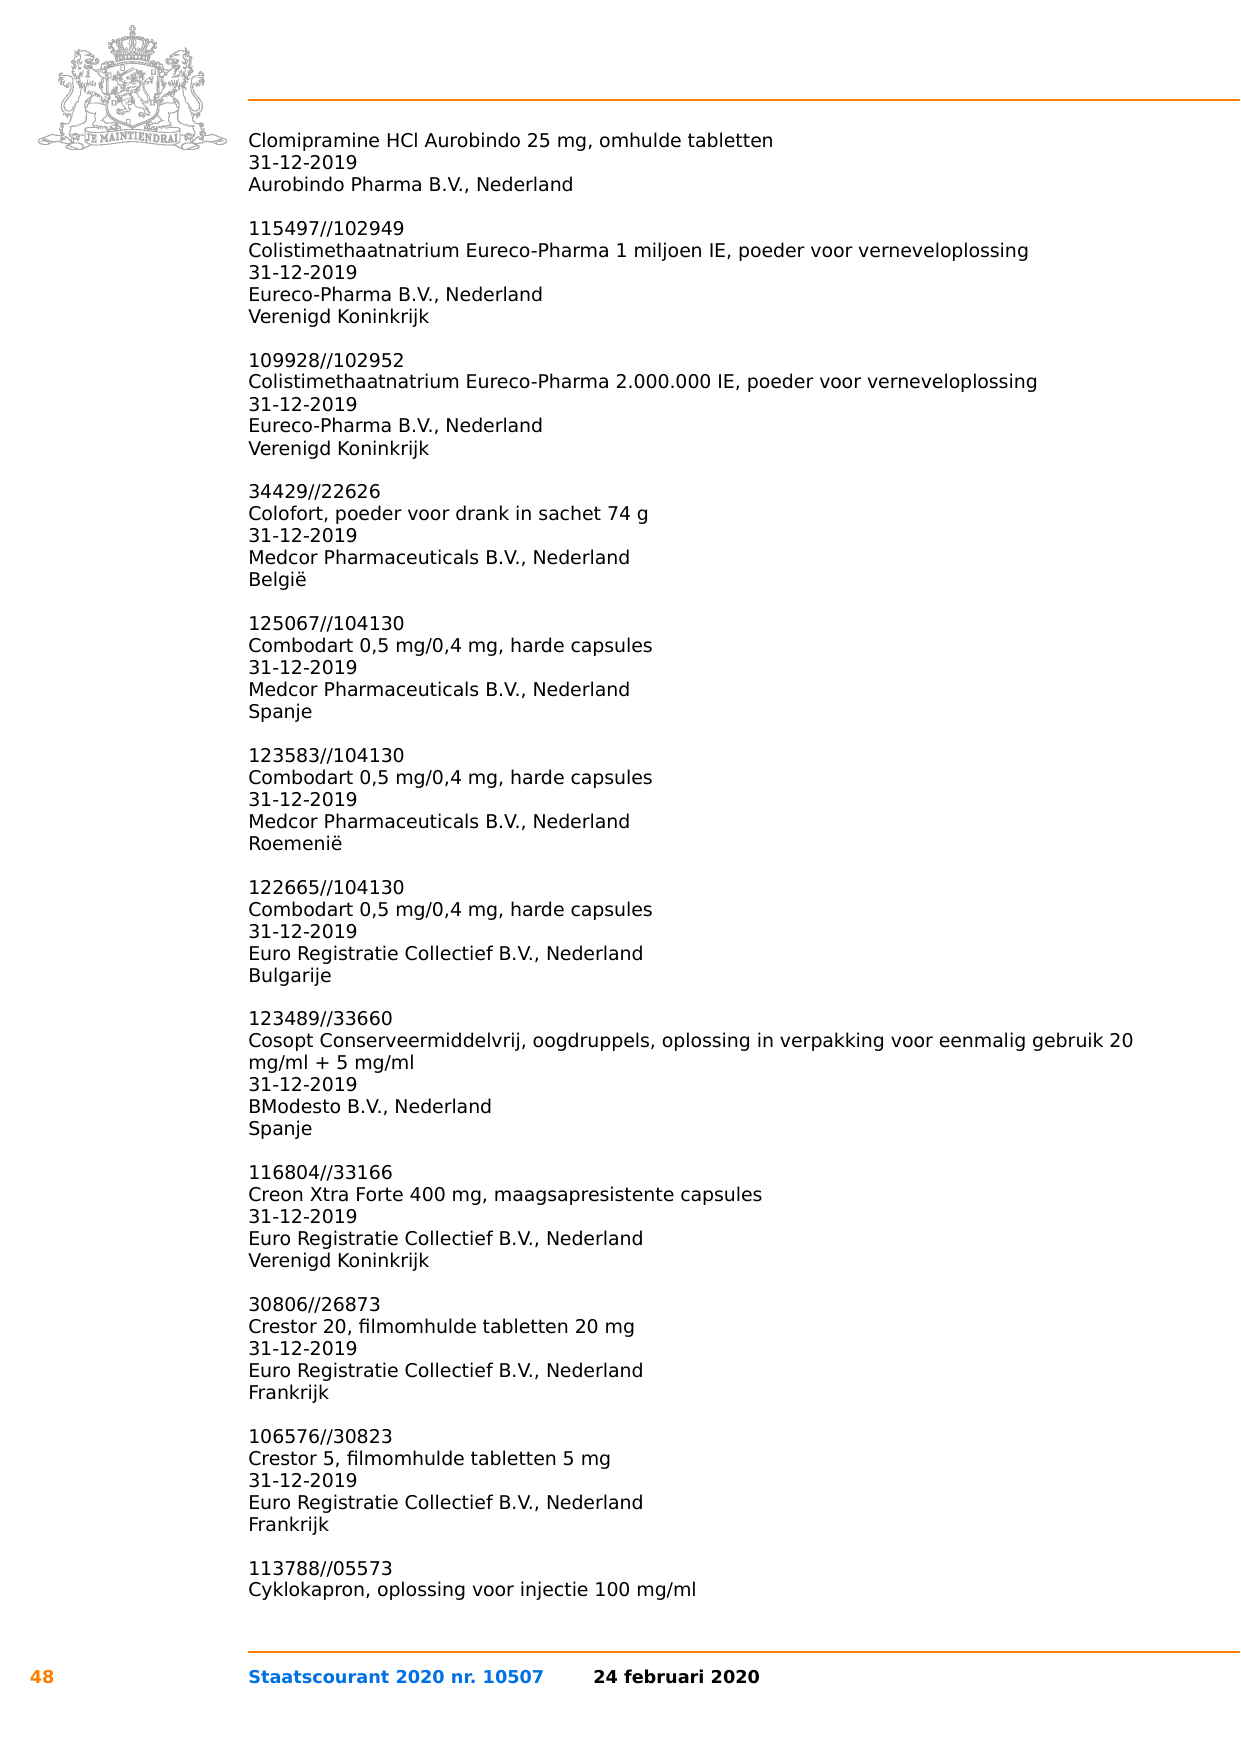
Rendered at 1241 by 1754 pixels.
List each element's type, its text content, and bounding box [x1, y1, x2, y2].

text 123583//104130 [248, 745, 1163, 767]
text België [248, 569, 1163, 591]
text Colistimethaatnatrium Eureco-Pharma 1 miljoen IE, poeder voor verneveloplossing [248, 240, 1163, 262]
text Aurobindo Pharma B.V., Nederland [248, 174, 1163, 196]
text Medcor Pharmaceuticals B.V., Nederland [248, 679, 1163, 701]
text Verenigd Koninkrijk [248, 306, 1163, 328]
text 31-12-2019 [248, 1074, 1163, 1096]
text 123489//33660 [248, 1008, 1163, 1030]
text 31-12-2019 [248, 152, 1163, 174]
text Combodart 0,5 mg/0,4 mg, harde capsules [248, 767, 1163, 789]
text Verenigd Koninkrijk [248, 437, 1163, 459]
text 31-12-2019 [248, 1338, 1163, 1360]
text 122665//104130 [248, 877, 1163, 898]
text Spanje [248, 701, 1163, 723]
text Colistimethaatnatrium Eureco-Pharma 2.000.000 IE, poeder voor verneveloplossing [248, 371, 1163, 393]
text BModesto B.V., Nederland [248, 1096, 1163, 1118]
text Euro Registratie Collectief B.V., Nederland [248, 942, 1163, 964]
text 31-12-2019 [248, 657, 1163, 679]
text Crestor 20, filmomhulde tabletten 20 mg [248, 1316, 1163, 1338]
text 34429//22626 [248, 481, 1163, 503]
text Colofort, poeder voor drank in sachet 74 g [248, 503, 1163, 525]
text Crestor 5, filmomhulde tabletten 5 mg [248, 1448, 1163, 1469]
text 109928//102952 [248, 349, 1163, 371]
text Combodart 0,5 mg/0,4 mg, harde capsules [248, 635, 1163, 657]
text Verenigd Koninkrijk [248, 1250, 1163, 1272]
text Creon Xtra Forte 400 mg, maagsapresistente capsules [248, 1184, 1163, 1206]
text Euro Registratie Collectief B.V., Nederland [248, 1360, 1163, 1382]
text Medcor Pharmaceuticals B.V., Nederland [248, 547, 1163, 569]
text 113788//05573 [248, 1557, 1163, 1579]
text 31-12-2019 [248, 393, 1163, 415]
text Combodart 0,5 mg/0,4 mg, harde capsules [248, 898, 1163, 921]
text Bulgarije [248, 964, 1163, 986]
text 125067//104130 [248, 613, 1163, 635]
text Eureco-Pharma B.V., Nederland [248, 415, 1163, 437]
text 30806//26873 [248, 1294, 1163, 1316]
text 31-12-2019 [248, 921, 1163, 942]
text 31-12-2019 [248, 1206, 1163, 1228]
text Euro Registratie Collectief B.V., Nederland [248, 1228, 1163, 1250]
text 31-12-2019 [248, 789, 1163, 811]
text Euro Registratie Collectief B.V., Nederland [248, 1492, 1163, 1513]
text Medcor Pharmaceuticals B.V., Nederland [248, 811, 1163, 833]
picture [38, 25, 227, 150]
text 106576//30823 [248, 1426, 1163, 1448]
text 31-12-2019 [248, 525, 1163, 547]
text 116804//33166 [248, 1162, 1163, 1184]
text Frankrijk [248, 1513, 1163, 1536]
text 31-12-2019 [248, 1469, 1163, 1492]
text Eureco-Pharma B.V., Nederland [248, 284, 1163, 306]
text 31-12-2019 [248, 262, 1163, 284]
text Cyklokapron, oplossing voor injectie 100 mg/ml [248, 1579, 1163, 1601]
text Cosopt Conserveermiddelvrij, oogdruppels, oplossing in verpakking voor eenmalig gebruik 20 mg/ml + 5 mg/ml [248, 1030, 1163, 1074]
text Roemenië [248, 833, 1163, 855]
text Frankrijk [248, 1382, 1163, 1404]
text Spanje [248, 1118, 1163, 1140]
text Clomipramine HCl Aurobindo 25 mg, omhulde tabletten [248, 130, 1163, 152]
text 115497//102949 [248, 218, 1163, 240]
